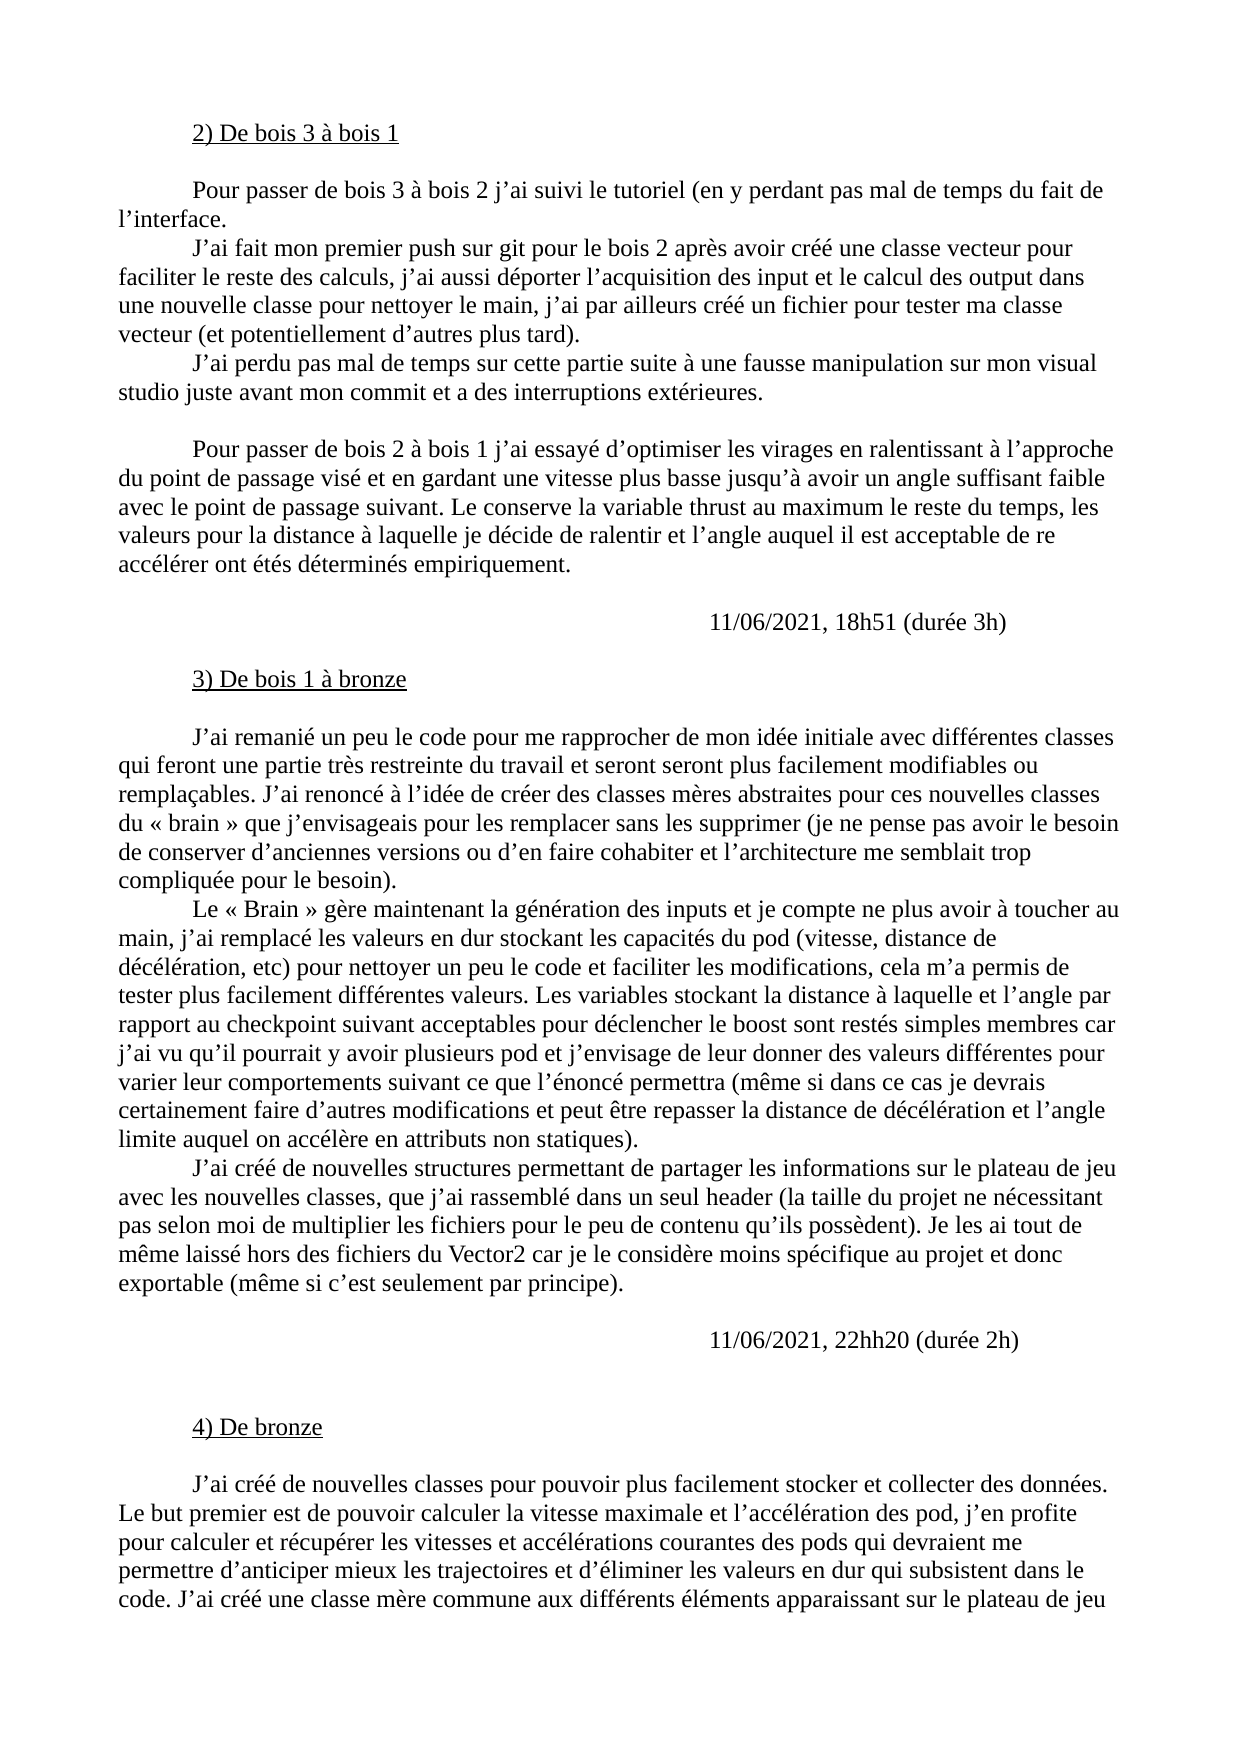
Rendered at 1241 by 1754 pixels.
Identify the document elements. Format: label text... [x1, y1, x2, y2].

text Pour passer de bois 2 à bois 1 j’ai essayé d’optimiser les virages en ralentissant à l’approche du point de passage visé et en gardant une vitesse plus basse jusqu’à avoir un angle suffisant faible avec le point de passage suivant. Le conserve la variable thrust au maximum le reste du temps, les valeurs pour la distance à laquelle je décide de ralentir et l’angle auquel il est acceptable de re accélérer ont étés déterminés empiriquement. [118, 434, 1122, 578]
text J’ai créé de nouvelles structures permettant de partager les informations sur le plateau de jeu avec les nouvelles classes, que j’ai rassemblé dans un seul header (la taille du projet ne nécessitant pas selon moi de multiplier les fichiers pour le peu de contenu qu’ils possèdent). Je les ai tout de même laissé hors des fichiers du Vector2 car je le considère moins spécifique au projet et donc exportable (même si c’est seulement par principe). [118, 1153, 1122, 1297]
text J’ai créé de nouvelles classes pour pouvoir plus facilement stocker et collecter des données. Le but premier est de pouvoir calculer la vitesse maximale et l’accélération des pod, j’en profite pour calculer et récupérer les vitesses et accélérations courantes des pods qui devraient me permettre d’anticiper mieux les trajectoires et d’éliminer les valeurs en dur qui subsistent dans le code. J’ai créé une classe mère commune aux différents éléments apparaissant sur le plateau de jeu [118, 1469, 1122, 1613]
text 2) De bois 3 à bois 1 [118, 118, 1122, 147]
text J’ai fait mon premier push sur git pour le bois 2 après avoir créé une classe vecteur pour faciliter le reste des calculs, j’ai aussi déporter l’acquisition des input et le calcul des output dans une nouvelle classe pour nettoyer le main, j’ai par ailleurs créé un fichier pour tester ma classe vecteur (et potentiellement d’autres plus tard). [118, 233, 1122, 348]
text 11/06/2021, 18h51 (durée 3h) [118, 607, 1122, 636]
text J’ai remanié un peu le code pour me rapprocher de mon idée initiale avec différentes classes qui feront une partie très restreinte du travail et seront seront plus facilement modifiables ou remplaçables. J’ai renoncé à l’idée de créer des classes mères abstraites pour ces nouvelles classes du « brain » que j’envisageais pour les remplacer sans les supprimer (je ne pense pas avoir le besoin de conserver d’anciennes versions ou d’en faire cohabiter et l’architecture me semblait trop compliquée pour le besoin). [118, 722, 1122, 894]
text Pour passer de bois 3 à bois 2 j’ai suivi le tutoriel (en y perdant pas mal de temps du fait de l’interface. [118, 176, 1122, 233]
text Le « Brain » gère maintenant la génération des inputs et je compte ne plus avoir à toucher au main, j’ai remplacé les valeurs en dur stockant les capacités du pod (vitesse, distance de décélération, etc) pour nettoyer un peu le code et faciliter les modifications, cela m’a permis de tester plus facilement différentes valeurs. Les variables stockant la distance à laquelle et l’angle par rapport au checkpoint suivant acceptables pour déclencher le boost sont restés simples membres car j’ai vu qu’il pourrait y avoir plusieurs pod et j’envisage de leur donner des valeurs différentes pour varier leur comportements suivant ce que l’énoncé permettra (même si dans ce cas je devrais certainement faire d’autres modifications et peut être repasser la distance de décélération et l’angle limite auquel on accélère en attributs non statiques). [118, 894, 1122, 1153]
text 4) De bronze [118, 1412, 1122, 1441]
text J’ai perdu pas mal de temps sur cette partie suite à une fausse manipulation sur mon visual studio juste avant mon commit et a des interruptions extérieures. [118, 348, 1122, 406]
text 11/06/2021, 22hh20 (durée 2h) [118, 1326, 1122, 1354]
text 3) De bois 1 à bronze [118, 664, 1122, 693]
